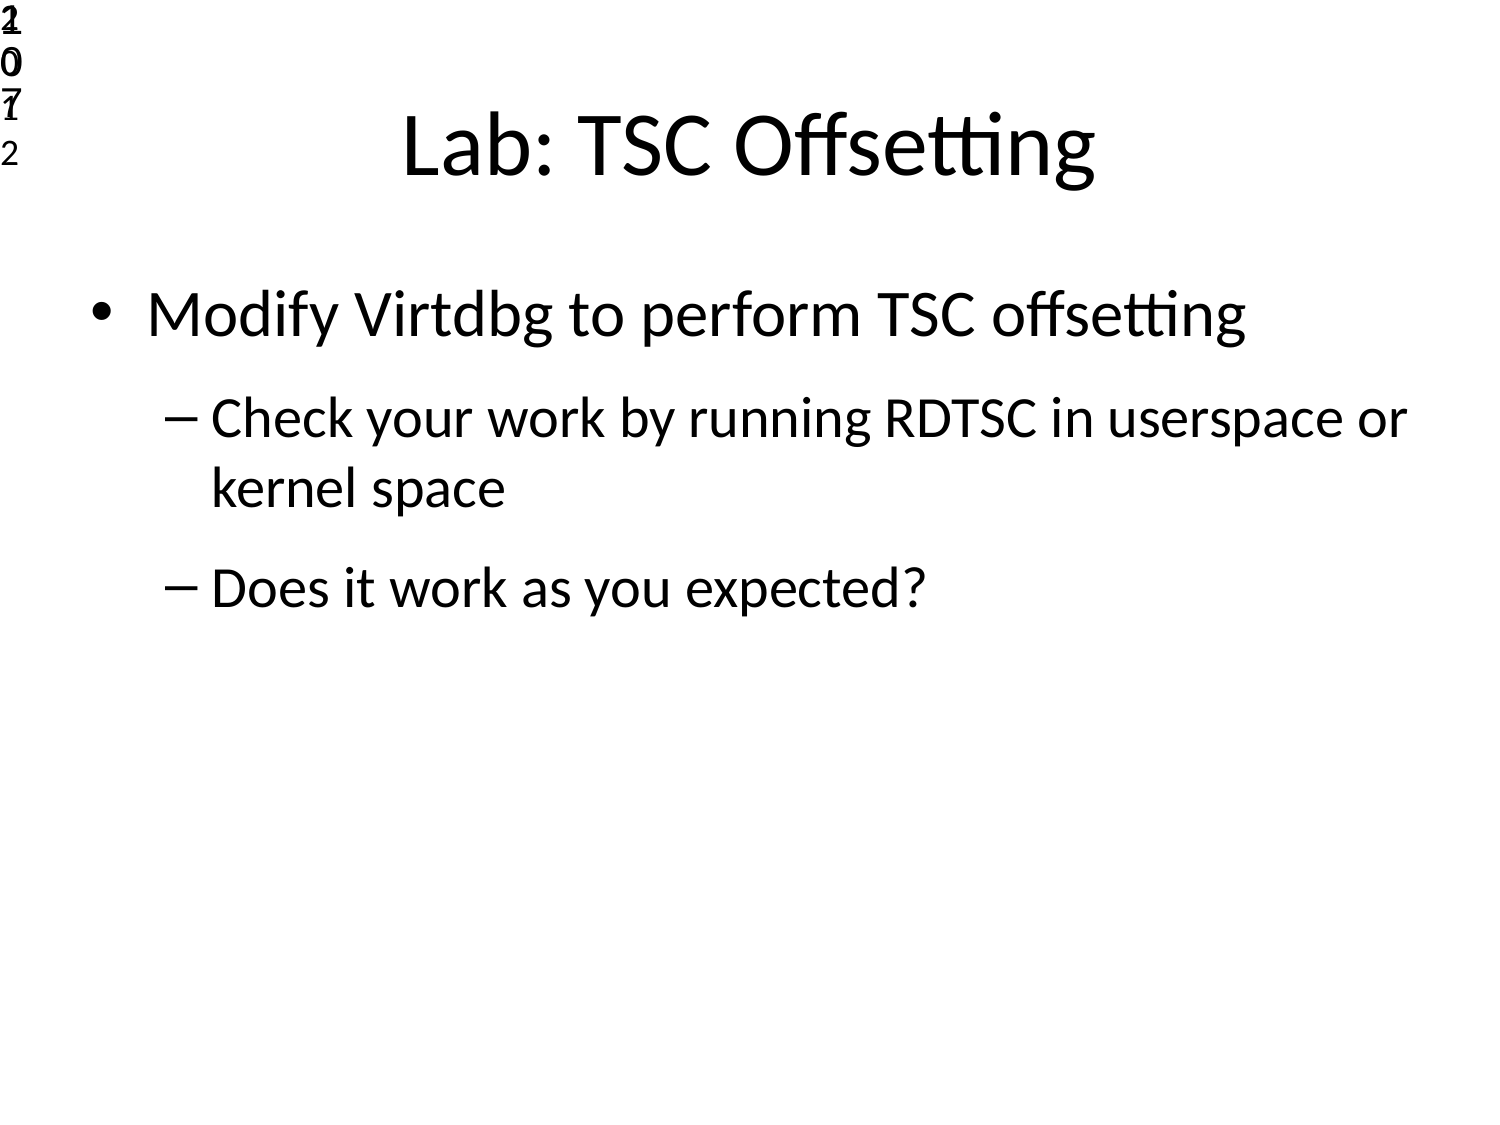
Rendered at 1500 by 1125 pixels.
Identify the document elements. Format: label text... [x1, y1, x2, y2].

title Lab: TSC Offsetting [75, 45, 1425, 233]
list Modify Virtdbg to perform TSC offsetting Check your work by running RDTSC in userspace or kernel space Does it work as you expected? [75, 262, 1425, 1005]
